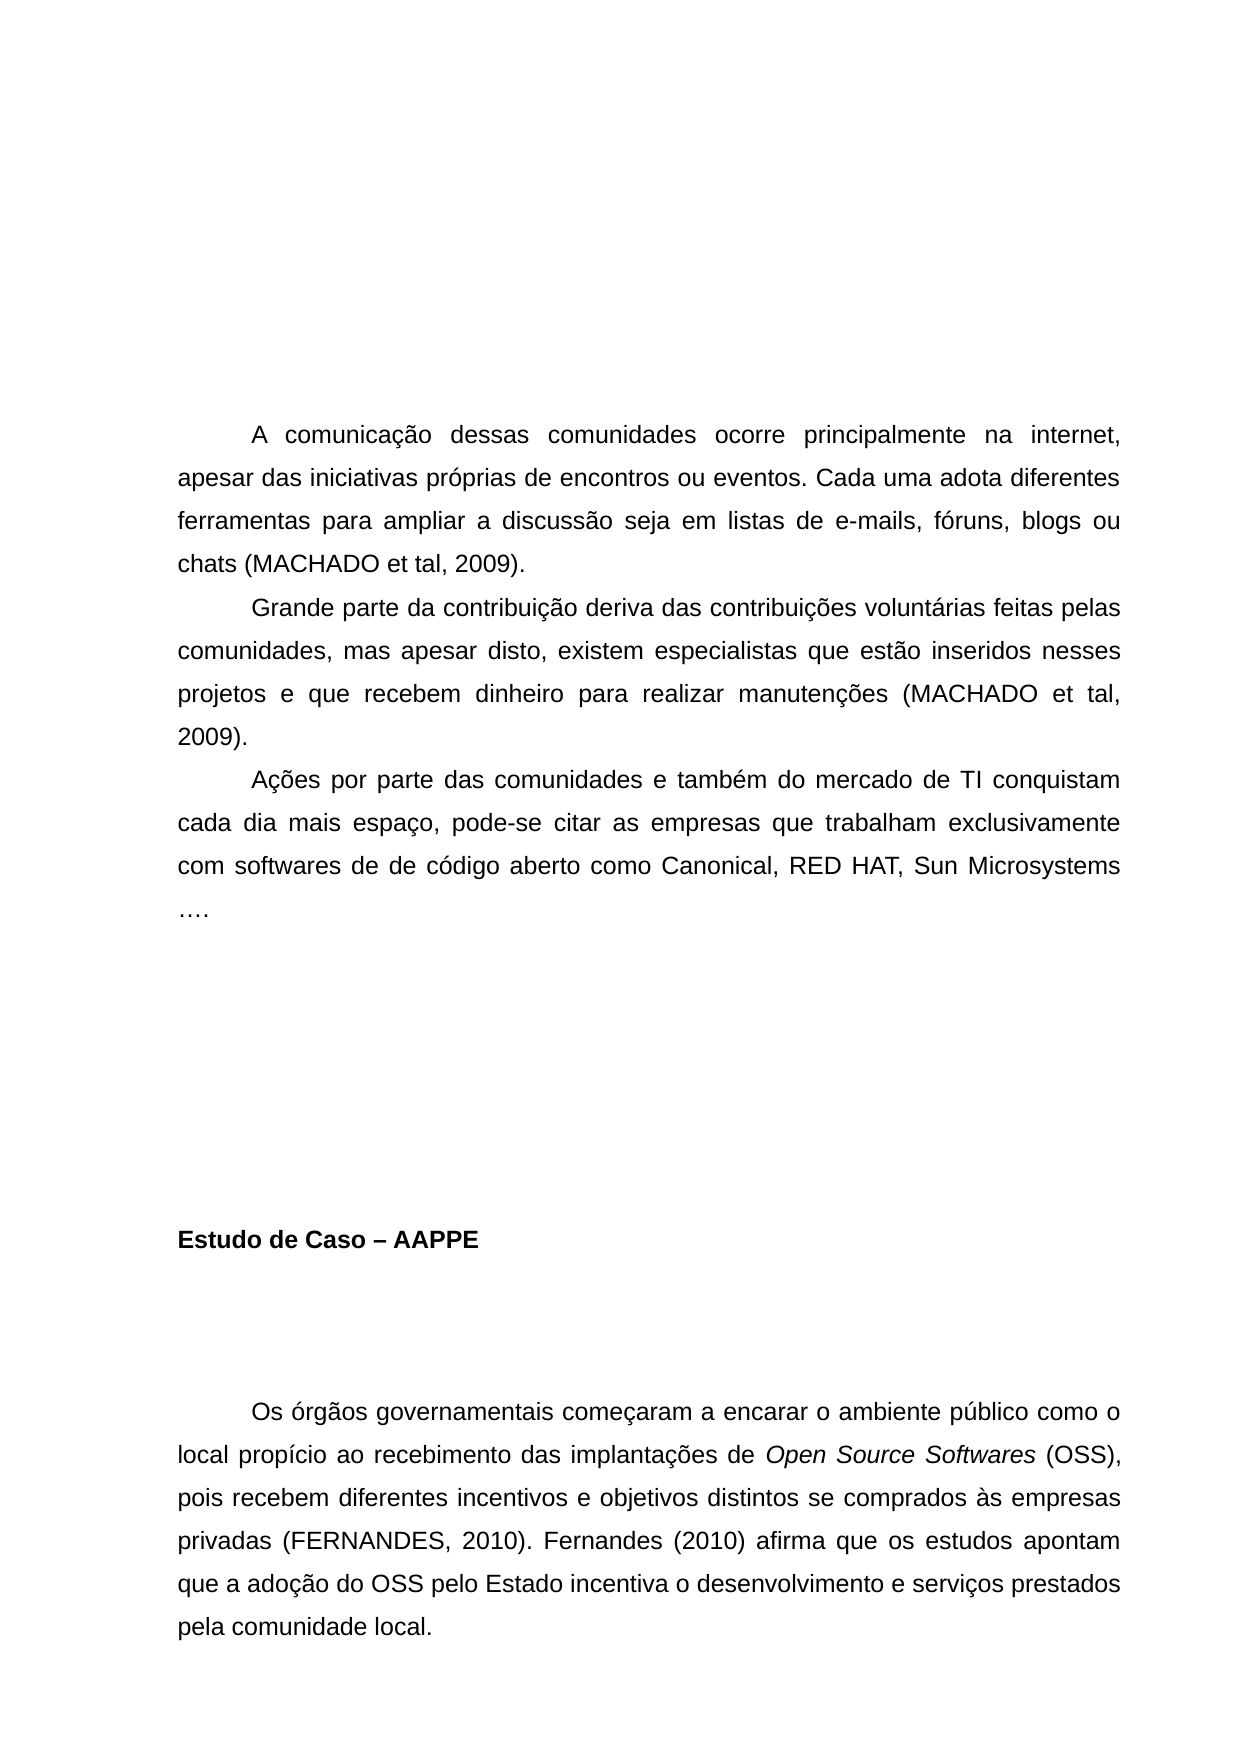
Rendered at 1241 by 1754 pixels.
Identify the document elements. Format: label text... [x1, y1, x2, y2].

text A comunicação dessas comunidades ocorre principalmente na internet, apesar das iniciativas próprias de encontros ou eventos. Cada uma adota diferentes ferramentas para ampliar a discussão seja em listas de e-mails, fóruns, blogs ou chats (MACHADO et tal, 2009). [177, 420, 1122, 578]
text Ações por parte das comunidades e também do mercado de TI conquistam cada dia mais espaço, pode-se citar as empresas que trabalham exclusivamente com softwares de de código aberto como Canonical, RED HAT, Sun Microsystems …. [177, 765, 1122, 923]
subtitle Estudo de Caso – AAPPE [177, 1225, 1122, 1254]
text Os órgãos governamentais começaram a encarar o ambiente público como o local propício ao recebimento das implantações de Open Source Softwares (OSS), pois recebem diferentes incentivos e objetivos distintos se comprados às empresas privadas (FERNANDES, 2010). Fernandes (2010) afirma que os estudos apontam que a adoção do OSS pelo Estado incentiva o desenvolvimento e serviços prestados pela comunidade local. [177, 1396, 1122, 1641]
text Grande parte da contribuição deriva das contribuições voluntárias feitas pelas comunidades, mas apesar disto, existem especialistas que estão inseridos nesses projetos e que recebem dinheiro para realizar manutenções (MACHADO et tal, 2009). [177, 592, 1122, 751]
